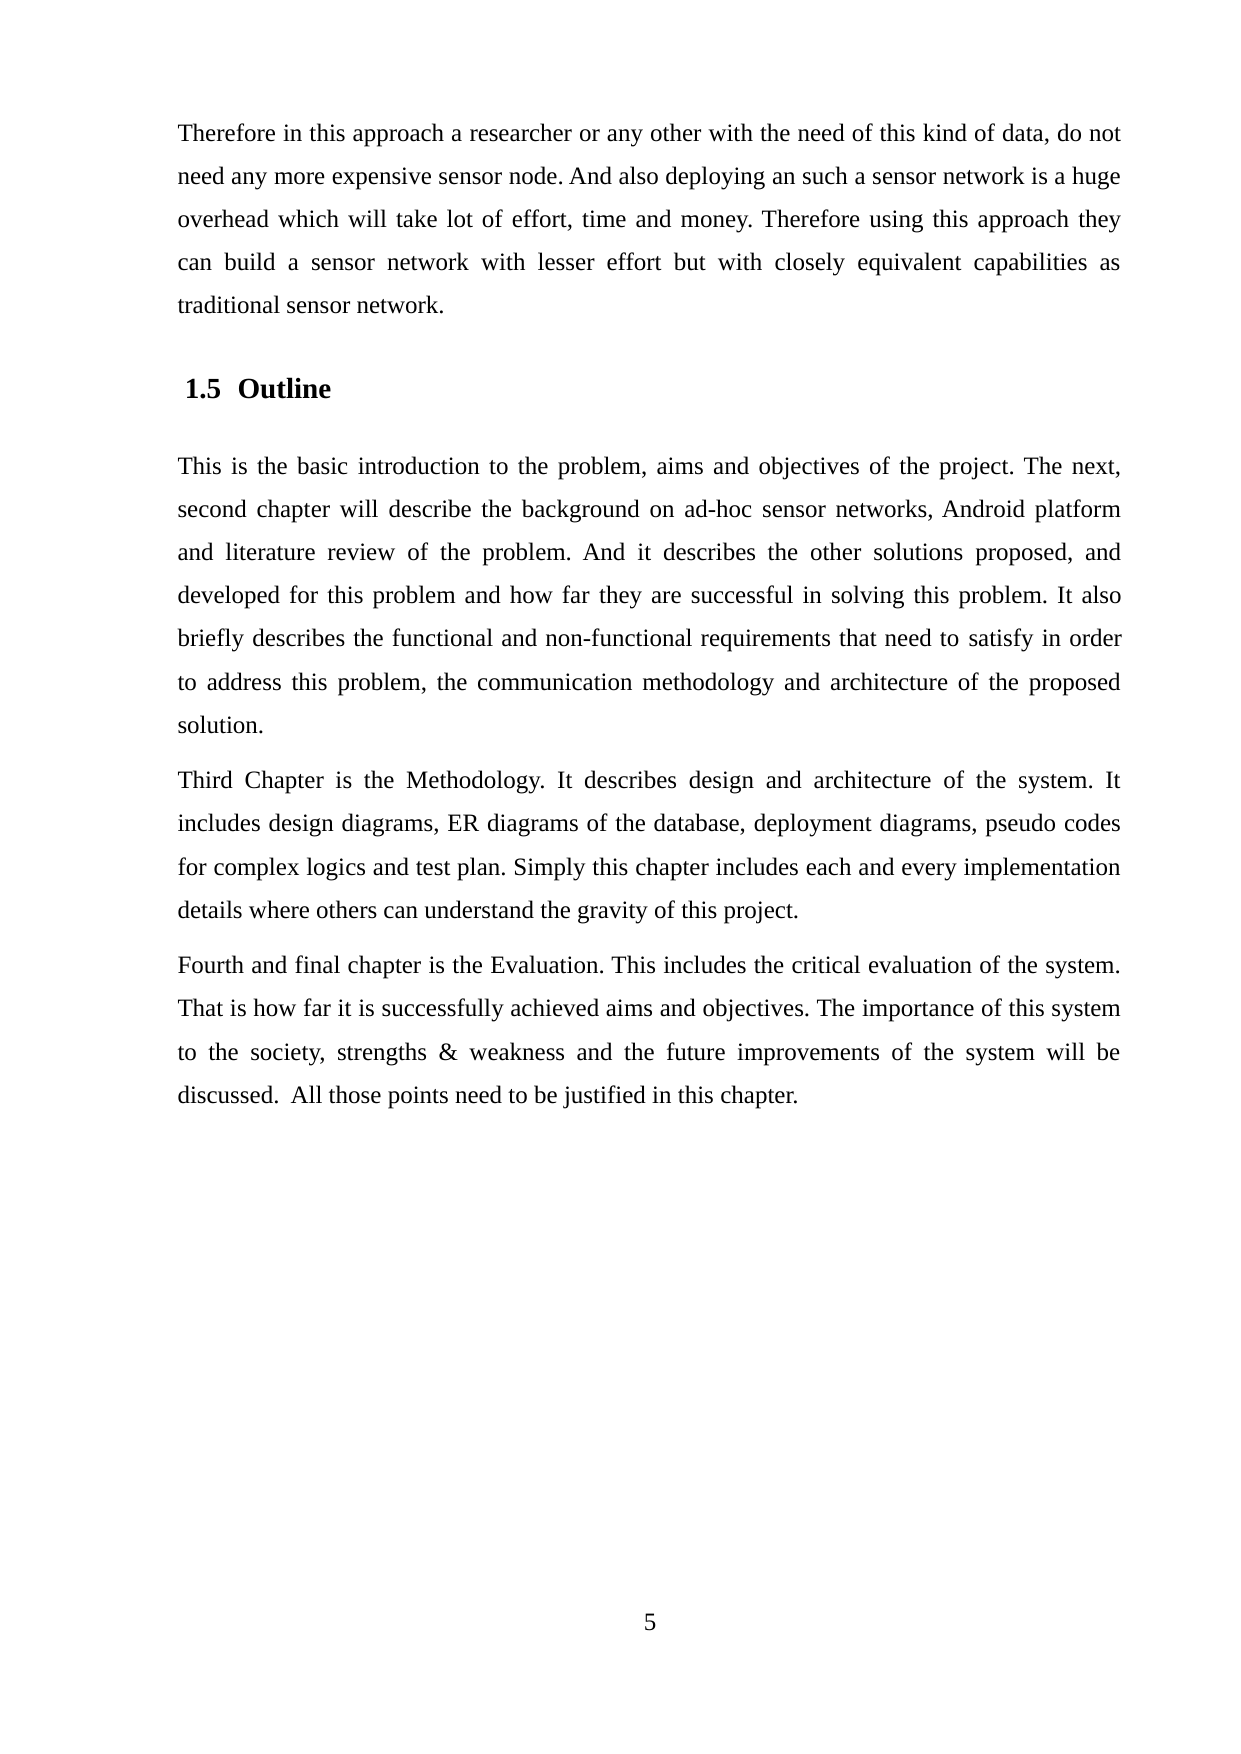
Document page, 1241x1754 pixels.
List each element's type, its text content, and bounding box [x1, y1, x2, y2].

subtitle Outline [177, 371, 1122, 404]
text Therefore in this approach a researcher or any other with the need of this kind of data, do not need any more expensive sensor node. And also deploying an such a sensor network is a huge overhead which will take lot of effort, time and money. Therefore using this approach they can build a sensor network with lesser effort but with closely equivalent capabilities as traditional sensor network. [177, 118, 1122, 319]
text Third Chapter is the Methodology. It describes design and architecture of the system. It includes design diagrams, ER diagrams of the database, deployment diagrams, pseudo codes for complex logics and test plan. Simply this chapter includes each and every implementation details where others can understand the gravity of this project. [177, 765, 1122, 923]
text This is the basic introduction to the problem, aims and objectives of the project. The next, second chapter will describe the background on ad-hoc sensor networks, Android platform and literature review of the problem. And it describes the other solutions proposed, and developed for this problem and how far they are successful in solving this problem. It also briefly describes the functional and non-functional requirements that need to satisfy in order to address this problem, the communication methodology and architecture of the proposed solution. [177, 451, 1122, 738]
text Fourth and final chapter is the Evaluation. This includes the critical evaluation of the system. That is how far it is successfully achieved aims and objectives. The importance of this system to the society, strengths & weakness and the future improvements of the system will be discussed. All those points need to be justified in this chapter. [177, 950, 1122, 1108]
